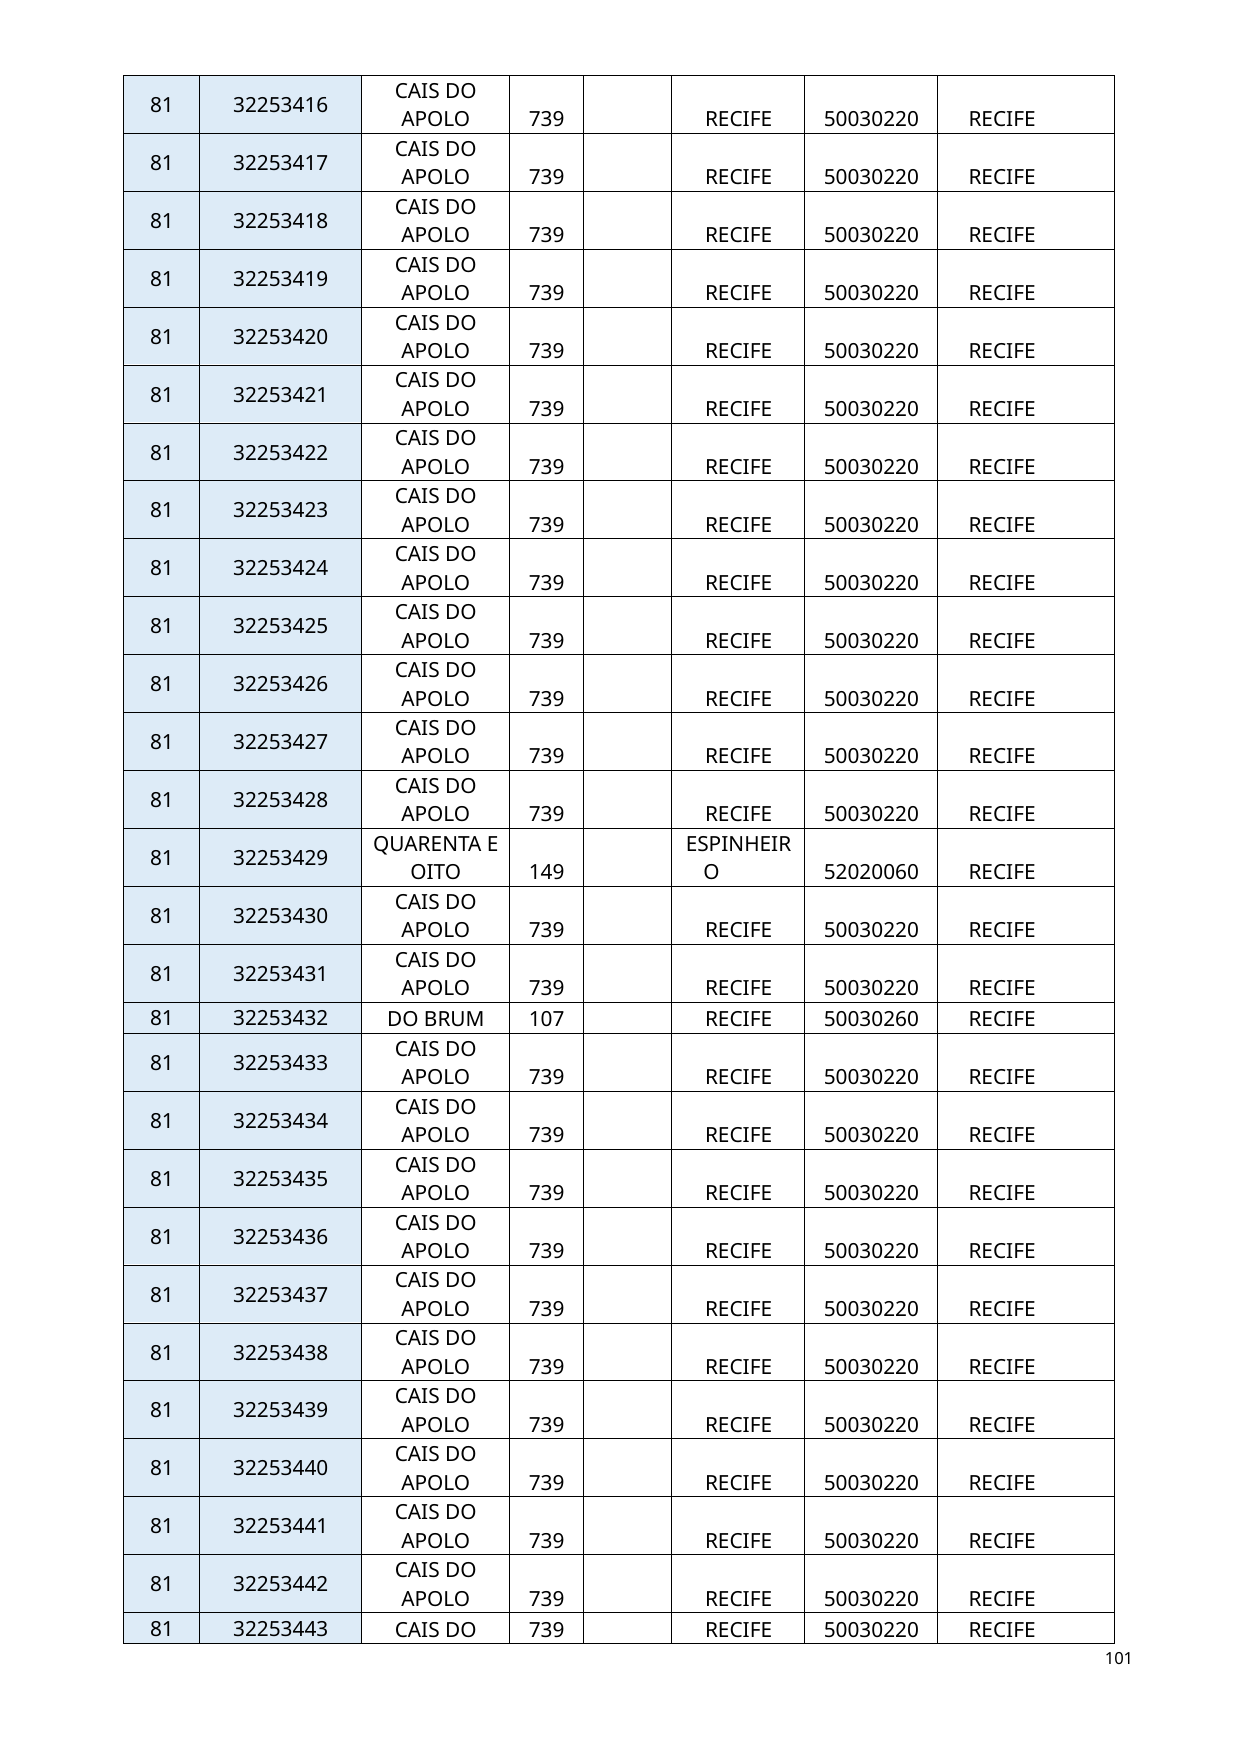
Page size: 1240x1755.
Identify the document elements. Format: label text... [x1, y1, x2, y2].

table_cell 50030220 [805, 771, 937, 828]
table_cell RECIFE [938, 1555, 1114, 1612]
table_cell RECIFE [938, 1324, 1114, 1380]
table_cell CAIS DO APOLO [362, 192, 509, 249]
table_cell RECIFE [672, 308, 804, 364]
table_cell RECIFE [672, 192, 804, 249]
table_cell RECIFE [938, 134, 1114, 191]
table_cell [584, 1381, 671, 1438]
table_cell CAIS DO APOLO [362, 424, 509, 480]
table_cell 739 [510, 250, 583, 307]
table_cell RECIFE [672, 134, 804, 191]
table_cell CAIS DO APOLO [362, 655, 509, 712]
table_cell 32253442 [200, 1555, 361, 1612]
table_cell RECIFE [938, 1150, 1114, 1207]
table_cell 32253440 [200, 1439, 361, 1496]
table_cell 739 [510, 1324, 583, 1380]
table_cell 81 [124, 481, 199, 538]
table_cell 739 [510, 713, 583, 770]
table_cell 50030220 [805, 1497, 937, 1554]
table_cell 32253425 [200, 597, 361, 654]
table_cell CAIS DO APOLO [362, 1555, 509, 1612]
table_cell RECIFE [672, 1208, 804, 1264]
table_cell [584, 1034, 671, 1091]
table_cell 739 [510, 539, 583, 596]
table_cell [584, 366, 671, 422]
table_cell RECIFE [672, 1150, 804, 1207]
table_cell 32253443 [200, 1613, 361, 1643]
table_cell RECIFE [672, 1555, 804, 1612]
table_cell RECIFE [938, 481, 1114, 538]
table_cell RECIFE [672, 424, 804, 480]
table_cell [584, 887, 671, 944]
table_cell 50030220 [805, 1381, 937, 1438]
table_cell CAIS DO APOLO [362, 1034, 509, 1091]
table_cell [584, 771, 671, 828]
table_cell 50030220 [805, 1439, 937, 1496]
table_cell 50030220 [805, 366, 937, 422]
table_cell 50030220 [805, 1555, 937, 1612]
table_cell 739 [510, 945, 583, 1002]
table_cell 739 [510, 76, 583, 133]
table_cell 32253436 [200, 1208, 361, 1264]
table_cell RECIFE [938, 1439, 1114, 1496]
table_cell RECIFE [672, 1381, 804, 1438]
table_cell RECIFE [672, 250, 804, 307]
table_cell CAIS DO APOLO [362, 597, 509, 654]
table_cell [584, 597, 671, 654]
table_cell 50030220 [805, 539, 937, 596]
table_cell 739 [510, 134, 583, 191]
table_cell 739 [510, 597, 583, 654]
table_cell [584, 424, 671, 480]
table_cell 81 [124, 1150, 199, 1207]
table_cell 32253427 [200, 713, 361, 770]
table_cell 81 [124, 1439, 199, 1496]
table_cell 32253423 [200, 481, 361, 538]
table_cell 81 [124, 1613, 199, 1643]
table_cell 50030220 [805, 597, 937, 654]
table_cell RECIFE [938, 1497, 1114, 1554]
table_cell [584, 1208, 671, 1264]
table_cell 81 [124, 1266, 199, 1322]
table_cell RECIFE [672, 539, 804, 596]
table_cell 32253441 [200, 1497, 361, 1554]
table_cell 32253428 [200, 771, 361, 828]
table_cell RECIFE [938, 1613, 1114, 1643]
table_cell [584, 945, 671, 1002]
table_cell RECIFE [672, 1266, 804, 1322]
table_cell CAIS DO APOLO [362, 366, 509, 422]
table_cell 50030220 [805, 1150, 937, 1207]
table_cell [584, 829, 671, 886]
table_cell [584, 1324, 671, 1380]
table_cell 32253432 [200, 1003, 361, 1033]
table_cell [584, 1613, 671, 1643]
table_cell RECIFE [672, 771, 804, 828]
table_cell 32253417 [200, 134, 361, 191]
table_cell 50030220 [805, 887, 937, 944]
table_cell RECIFE [938, 192, 1114, 249]
table_cell 739 [510, 1034, 583, 1091]
table_cell 739 [510, 887, 583, 944]
table_cell RECIFE [672, 1324, 804, 1380]
table_cell RECIFE [938, 308, 1114, 364]
table_cell 739 [510, 1555, 583, 1612]
table_cell 81 [124, 1555, 199, 1612]
table_cell 50030220 [805, 713, 937, 770]
table_cell [584, 250, 671, 307]
table_cell CAIS DO APOLO [362, 1497, 509, 1554]
table_cell CAIS DO APOLO [362, 713, 509, 770]
table_cell CAIS DO APOLO [362, 134, 509, 191]
table_cell 32253439 [200, 1381, 361, 1438]
table_cell 32253426 [200, 655, 361, 712]
table_cell 50030220 [805, 1324, 937, 1380]
table_cell DO BRUM [362, 1003, 509, 1033]
table_cell CAIS DO APOLO [362, 1381, 509, 1438]
table_cell 50030220 [805, 1034, 937, 1091]
table_cell 50030220 [805, 1092, 937, 1149]
table_cell CAIS DO APOLO [362, 481, 509, 538]
table_cell 32253421 [200, 366, 361, 422]
table_cell RECIFE [672, 1092, 804, 1149]
table_cell RECIFE [938, 655, 1114, 712]
table_cell RECIFE [938, 539, 1114, 596]
table_cell RECIFE [938, 829, 1114, 886]
table_cell 81 [124, 829, 199, 886]
table_cell 81 [124, 192, 199, 249]
table_cell 32253424 [200, 539, 361, 596]
table_cell CAIS DO APOLO [362, 887, 509, 944]
table_cell 50030220 [805, 134, 937, 191]
table_cell 50030220 [805, 76, 937, 133]
table_cell 739 [510, 308, 583, 364]
table_cell 739 [510, 1092, 583, 1149]
table_cell 52020060 [805, 829, 937, 886]
table_cell 81 [124, 1092, 199, 1149]
table_cell 32253433 [200, 1034, 361, 1091]
table_cell [584, 1003, 671, 1033]
table_cell QUARENTA E OITO [362, 829, 509, 886]
table_cell 739 [510, 366, 583, 422]
table_cell 32253420 [200, 308, 361, 364]
table_cell [584, 1497, 671, 1554]
table_cell 32253434 [200, 1092, 361, 1149]
table_cell 81 [124, 713, 199, 770]
table_cell 739 [510, 192, 583, 249]
table_cell 32253435 [200, 1150, 361, 1207]
table_cell 739 [510, 1266, 583, 1322]
table_cell ESPINHEIRO [672, 829, 804, 886]
table_cell 32253430 [200, 887, 361, 944]
table_cell 50030220 [805, 1208, 937, 1264]
table_cell [584, 308, 671, 364]
table_cell 739 [510, 1381, 583, 1438]
table_cell RECIFE [672, 1497, 804, 1554]
table_cell RECIFE [938, 597, 1114, 654]
table_cell 81 [124, 1497, 199, 1554]
table_cell RECIFE [672, 887, 804, 944]
table_cell 739 [510, 1208, 583, 1264]
table_cell [584, 539, 671, 596]
table_cell [584, 655, 671, 712]
table_cell [584, 1555, 671, 1612]
table_cell 50030220 [805, 481, 937, 538]
table_cell RECIFE [672, 76, 804, 133]
table_cell RECIFE [938, 771, 1114, 828]
table_cell 81 [124, 250, 199, 307]
table_cell CAIS DO APOLO [362, 1266, 509, 1322]
table_cell RECIFE [672, 1034, 804, 1091]
table_cell 32253422 [200, 424, 361, 480]
table_cell CAIS DO APOLO [362, 1092, 509, 1149]
table_cell RECIFE [672, 481, 804, 538]
table_cell 739 [510, 771, 583, 828]
table_cell RECIFE [938, 1092, 1114, 1149]
table_cell 50030220 [805, 945, 937, 1002]
table_cell 50030220 [805, 1613, 937, 1643]
table_cell CAIS DO APOLO [362, 1439, 509, 1496]
table_cell 32253419 [200, 250, 361, 307]
table_cell 739 [510, 1613, 583, 1643]
table_cell 81 [124, 771, 199, 828]
table_cell RECIFE [672, 366, 804, 422]
table_cell 81 [124, 134, 199, 191]
table_cell 50030220 [805, 655, 937, 712]
table_cell RECIFE [938, 1381, 1114, 1438]
table_cell 32253431 [200, 945, 361, 1002]
table_cell 81 [124, 1034, 199, 1091]
table_cell 50030220 [805, 308, 937, 364]
table_cell 81 [124, 76, 199, 133]
table_cell 81 [124, 655, 199, 712]
table_cell RECIFE [672, 945, 804, 1002]
table_cell 81 [124, 1381, 199, 1438]
table_cell RECIFE [672, 655, 804, 712]
table_cell RECIFE [938, 1208, 1114, 1264]
table_cell 32253416 [200, 76, 361, 133]
table_cell 50030260 [805, 1003, 937, 1033]
table_cell [584, 713, 671, 770]
table_cell 81 [124, 539, 199, 596]
table_cell CAIS DO APOLO [362, 1150, 509, 1207]
table_cell RECIFE [672, 597, 804, 654]
table_cell RECIFE [938, 424, 1114, 480]
table_cell 739 [510, 655, 583, 712]
table_cell 50030220 [805, 192, 937, 249]
table_cell CAIS DO APOLO [362, 539, 509, 596]
table_cell 32253437 [200, 1266, 361, 1322]
table_cell RECIFE [938, 366, 1114, 422]
table_cell 81 [124, 366, 199, 422]
table_cell 81 [124, 887, 199, 944]
table_cell 739 [510, 481, 583, 538]
table_cell CAIS DO APOLO [362, 76, 509, 133]
table_cell 50030220 [805, 424, 937, 480]
table_cell RECIFE [938, 76, 1114, 133]
table_cell RECIFE [672, 713, 804, 770]
table_cell RECIFE [672, 1003, 804, 1033]
table_cell CAIS DO [362, 1613, 509, 1643]
table_cell CAIS DO APOLO [362, 1324, 509, 1380]
table_cell [584, 134, 671, 191]
table_cell RECIFE [938, 887, 1114, 944]
table_cell 32253429 [200, 829, 361, 886]
table_cell 32253418 [200, 192, 361, 249]
table_cell RECIFE [938, 945, 1114, 1002]
table_cell 32253438 [200, 1324, 361, 1380]
table_cell RECIFE [672, 1439, 804, 1496]
table_cell CAIS DO APOLO [362, 1208, 509, 1264]
table_cell [584, 1150, 671, 1207]
table_cell 107 [510, 1003, 583, 1033]
table_cell [584, 1266, 671, 1322]
table_cell [584, 481, 671, 538]
table_cell [584, 76, 671, 133]
table_cell [584, 1092, 671, 1149]
table_cell 81 [124, 1208, 199, 1264]
table_cell 739 [510, 1150, 583, 1207]
table_cell CAIS DO APOLO [362, 771, 509, 828]
table_cell 81 [124, 945, 199, 1002]
table_cell 81 [124, 308, 199, 364]
table_cell CAIS DO APOLO [362, 250, 509, 307]
table_cell 739 [510, 1439, 583, 1496]
table_cell 739 [510, 1497, 583, 1554]
table_cell 149 [510, 829, 583, 886]
table_cell RECIFE [672, 1613, 804, 1643]
table_cell RECIFE [938, 713, 1114, 770]
table_cell 81 [124, 1003, 199, 1033]
table_cell RECIFE [938, 1266, 1114, 1322]
table_cell RECIFE [938, 1003, 1114, 1033]
table_cell CAIS DO APOLO [362, 945, 509, 1002]
table_cell 81 [124, 1324, 199, 1380]
table_cell CAIS DO APOLO [362, 308, 509, 364]
table_cell 50030220 [805, 1266, 937, 1322]
table_cell 739 [510, 424, 583, 480]
table_cell 81 [124, 424, 199, 480]
table_cell RECIFE [938, 250, 1114, 307]
table_cell [584, 192, 671, 249]
table_cell RECIFE [938, 1034, 1114, 1091]
table_cell 81 [124, 597, 199, 654]
table_cell [584, 1439, 671, 1496]
table_cell 50030220 [805, 250, 937, 307]
